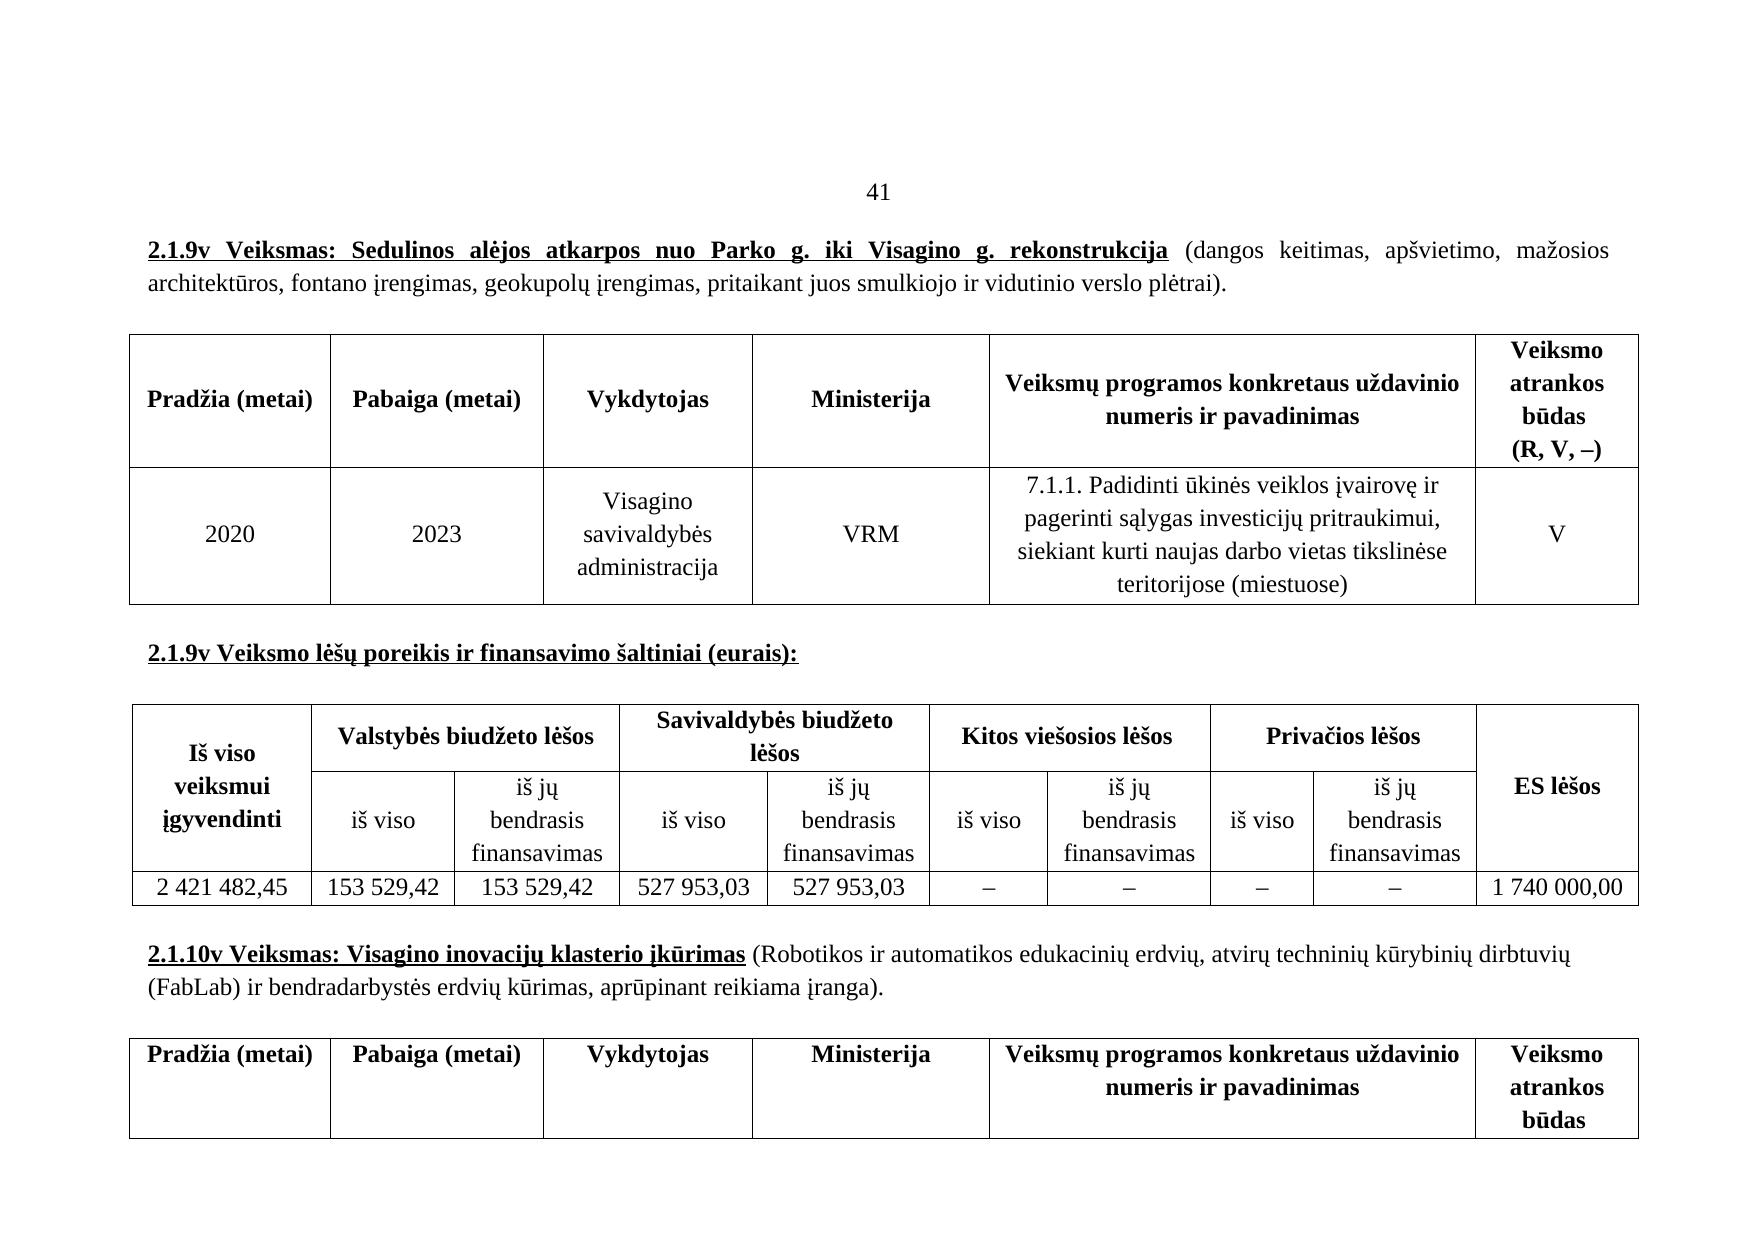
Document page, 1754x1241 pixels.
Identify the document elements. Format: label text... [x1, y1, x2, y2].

table_cell 527 953,03 [768, 872, 929, 905]
table_header Pradžia (metai) [130, 1039, 330, 1138]
table_header Veiksmų programos konkretaus uždavinio numeris ir pavadinimas [990, 335, 1475, 467]
table_header Kitos viešosios lėšos [930, 705, 1210, 771]
table_header Ministerija [753, 335, 989, 467]
table_cell 7.1.1. Padidinti ūkinės veiklos įvairovę ir pagerinti sąlygas investicijų pritraukimui, siekiant kurti naujas darbo vietas tikslinėse teritorijose (miestuose) [990, 468, 1475, 604]
table_cell VRM [753, 468, 989, 604]
table_cell 1 740 000,00 [1477, 872, 1638, 905]
table_cell 2020 [130, 468, 330, 604]
table_cell iš jų bendrasis finansavimas [455, 772, 619, 871]
table_header Pabaiga (metai) [331, 335, 543, 467]
table_header Privačios lėšos [1211, 705, 1476, 771]
table_cell iš viso [1211, 772, 1313, 871]
table_cell – [1314, 872, 1476, 905]
table_header Pradžia (metai) [130, 335, 330, 467]
text 2.1.9v Veiksmas: Sedulinos alėjos atkarpos nuo Parko g. iki Visagino g. rekonstrukcija (dangos keitimas, apšvietimo, mažosios architektūros, fontano įrengimas, geokupolų įrengimas, pritaikant juos smulkiojo ir vidutinio verslo plėtrai). [148, 235, 1609, 296]
table_cell iš viso [312, 772, 454, 871]
table_cell iš jų bendrasis finansavimas [1048, 772, 1210, 871]
table_cell iš jų bendrasis finansavimas [1314, 772, 1476, 871]
table_header Iš viso veiksmui įgyvendinti [133, 705, 311, 871]
table_cell iš jų bendrasis finansavimas [768, 772, 929, 871]
table_header Veiksmų programos konkretaus uždavinio numeris ir pavadinimas [990, 1039, 1475, 1138]
table_header Vykdytojas [544, 1039, 752, 1138]
text 2.1.10v Veiksmas: Visagino inovacijų klasterio įkūrimas (Robotikos ir automatikos edukacinių erdvių, atvirų techninių kūrybinių dirbtuvių (FabLab) ir bendradarbystės erdvių kūrimas, aprūpinant reikiama įranga). [148, 939, 1583, 1001]
table_cell 153 529,42 [312, 872, 454, 905]
table_header Valstybės biudžeto lėšos [312, 705, 619, 771]
table_cell 153 529,42 [455, 872, 619, 905]
text 2.1.9v Veiksmo lėšų poreikis ir finansavimo šaltiniai (eurais): [118, 638, 1639, 666]
table_header Pabaiga (metai) [331, 1039, 543, 1138]
table_header Ministerija [753, 1039, 989, 1138]
table_header ES lėšos [1477, 705, 1638, 871]
table_cell Visagino savivaldybės administracija [544, 468, 752, 604]
table_cell 2023 [331, 468, 543, 604]
table_cell – [1211, 872, 1313, 905]
table_header Veiksmo atrankos būdas (R, V, –) [1476, 335, 1638, 467]
table_header Vykdytojas [544, 335, 752, 467]
table_header Veiksmo atrankos būdas [1476, 1039, 1638, 1138]
table_cell – [1048, 872, 1210, 905]
table_cell – [930, 872, 1047, 905]
table_cell V [1476, 468, 1638, 604]
table_cell 527 953,03 [620, 872, 767, 905]
table_header Savivaldybės biudžeto lėšos [620, 705, 929, 771]
table_cell iš viso [620, 772, 767, 871]
table_cell 2 421 482,45 [133, 872, 311, 905]
table_cell iš viso [930, 772, 1047, 871]
